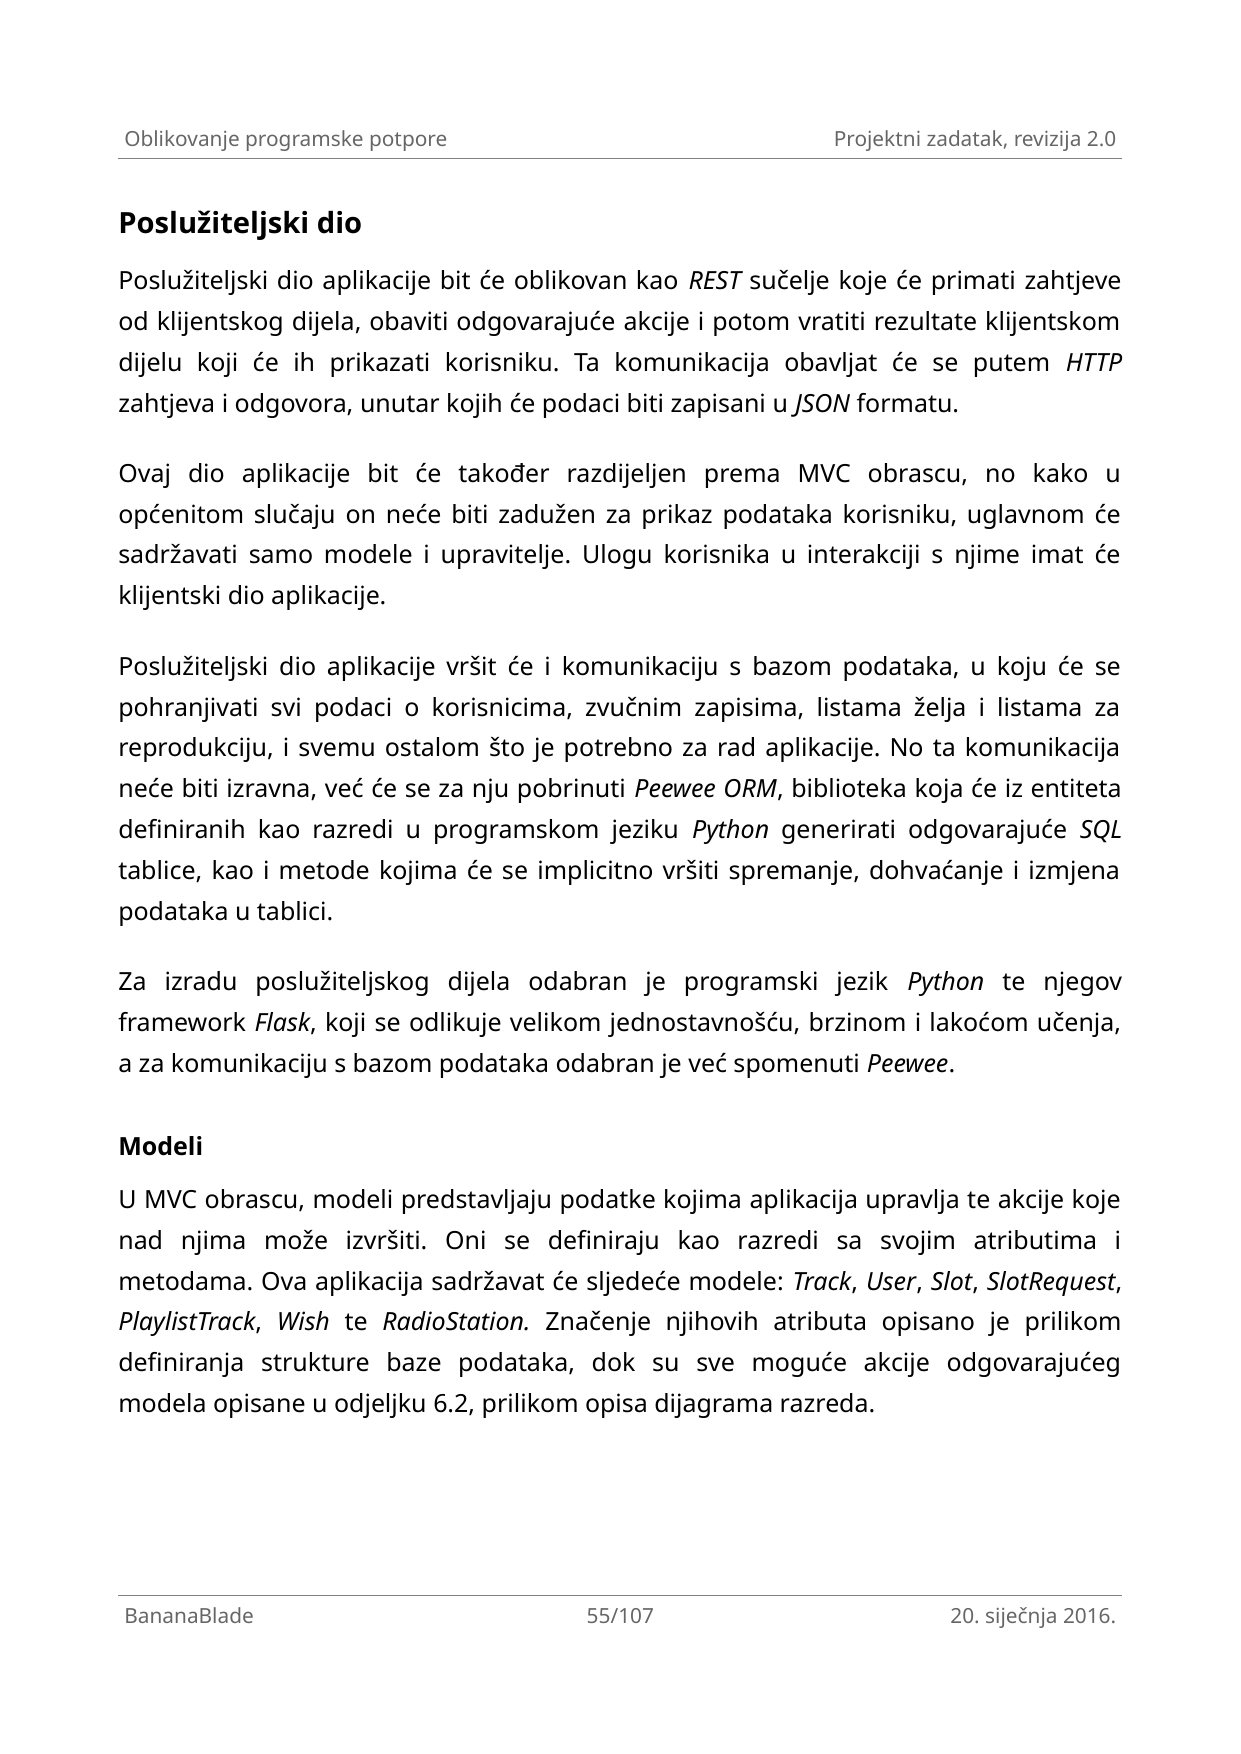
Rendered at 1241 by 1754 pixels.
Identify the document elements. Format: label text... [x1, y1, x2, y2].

text Poslužiteljski dio aplikacije bit će oblikovan kao REST sučelje koje će primati zahtjeve od klijentskog dijela, obaviti odgovarajuće akcije i potom vratiti rezultate klijentskom dijelu koji će ih prikazati korisniku. Ta komunikacija obavljat će se putem HTTP zahtjeva i odgovora, unutar kojih će podaci biti zapisani u JSON formatu. [118, 263, 1122, 419]
subtitle Poslužiteljski dio [118, 203, 1122, 242]
text Za izradu poslužiteljskog dijela odabran je programski jezik Python te njegov framework Flask, koji se odlikuje velikom jednostavnošću, brzinom i lakoćom učenja, a za komunikaciju s bazom podataka odabran je već spomenuti Peewee. [118, 964, 1122, 1079]
text Ovaj dio aplikacije bit će također razdijeljen prema MVC obrascu, no kako u općenitom slučaju on neće biti zadužen za prikaz podataka korisniku, uglavnom će sadržavati samo modele i upravitelje. Ulogu korisnika u interakciji s njime imat će klijentski dio aplikacije. [118, 456, 1122, 612]
text U MVC obrascu, modeli predstavljaju podatke kojima aplikacija upravlja te akcije koje nad njima može izvršiti. Oni se definiraju kao razredi sa svojim atributima i metodama. Ova aplikacija sadržavat će sljedeće modele: Track, User, Slot, SlotRequest, PlaylistTrack, Wish te RadioStation. Značenje njihovih atributa opisano je prilikom definiranja strukture baze podataka, dok su sve moguće akcije odgovarajućeg modela opisane u odjeljku 6.2, prilikom opisa dijagrama razreda. [118, 1181, 1122, 1420]
text Poslužiteljski dio aplikacije vršit će i komunikaciju s bazom podataka, u koju će se pohranjivati svi podaci o korisnicima, zvučnim zapisima, listama želja i listama za reprodukciju, i svemu ostalom što je potrebno za rad aplikacije. No ta komunikacija neće biti izravna, već će se za nju pobrinuti Peewee ORM, biblioteka koja će iz entiteta definiranih kao razredi u programskom jeziku Python generirati odgovarajuće SQL tablice, kao i metode kojima će se implicitno vršiti spremanje, dohvaćanje i izmjena podataka u tablici. [118, 648, 1122, 927]
subtitle Modeli [118, 1128, 1122, 1162]
